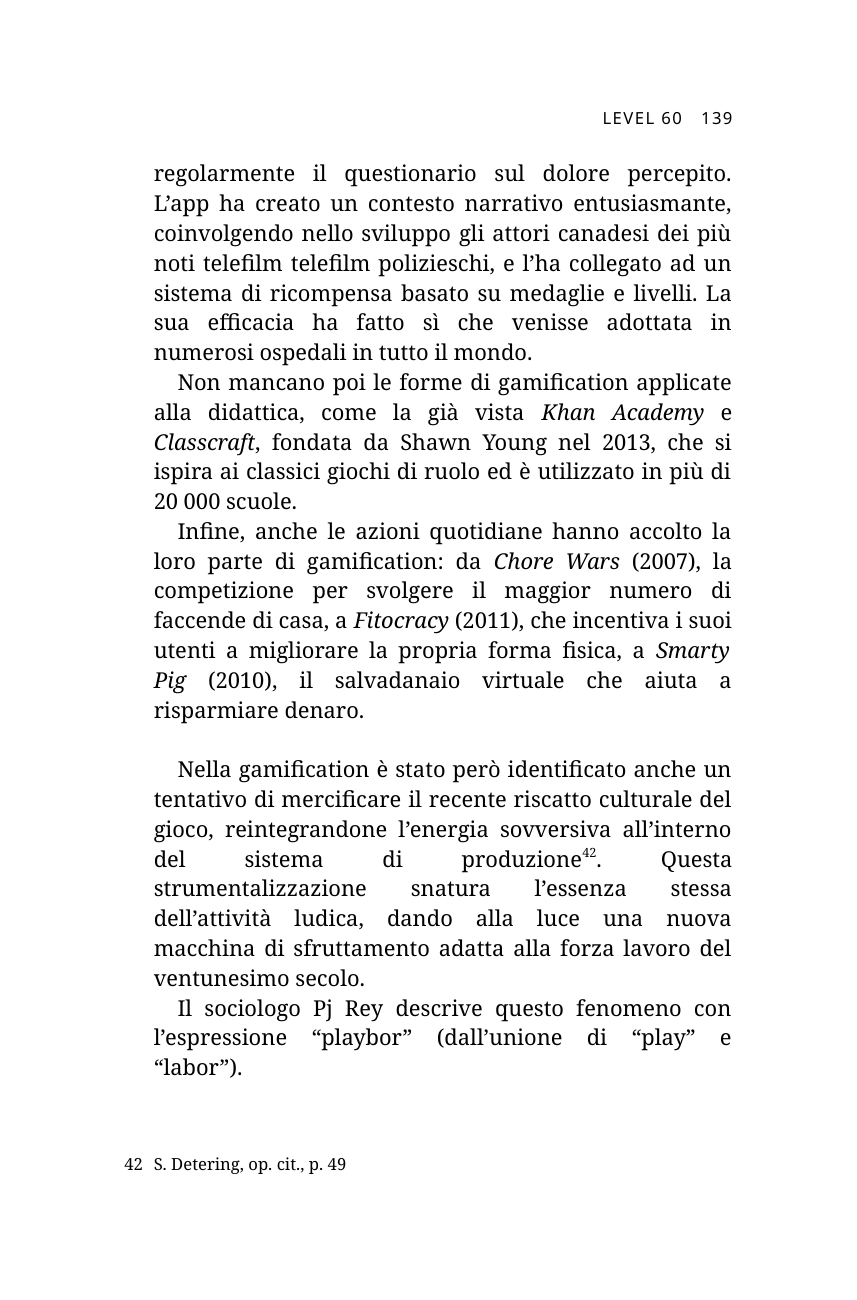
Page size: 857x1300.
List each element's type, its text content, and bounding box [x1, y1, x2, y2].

text Nella gamification è stato però identificato anche un tentativo di mercificare il recente riscatto culturale del gioco, reintegrandone l’energia sovversiva all’interno del sistema di produzione. Questa strumentalizzazione snatura l’essenza stessa dell’attività ludica, dando alla luce una nuova macchina di sfruttamento adatta alla forza lavoro del ventunesimo secolo. [153, 754, 732, 993]
text Infine, anche le azioni quotidiane hanno accolto la loro parte di gamification: da Chore Wars (2007), la competizione per svolgere il maggior numero di faccende di casa, a Fitocracy (2011), che incentiva i suoi utenti a migliorare la propria forma fisica, a Smarty Pig (2010), il salvadanaio virtuale che aiuta a risparmiare denaro. [153, 516, 732, 724]
text regolarmente il questionario sul dolore percepito. L’app ha creato un contesto narrativo entusiasmante, coinvolgendo nello sviluppo gli attori canadesi dei più noti telefilm telefilm polizieschi, e l’ha collegato ad un sistema di ricompensa basato su medaglie e livelli. La sua efficacia ha fatto sì che venisse adottata in numerosi ospedali in tutto il mondo. [153, 158, 732, 367]
text Non mancano poi le forme di gamification applicate alla didattica, come la già vista Khan Academy e Classcraft, fondata da Shawn Young nel 2013, che si ispira ai classici giochi di ruolo ed è utilizzato in più di 20 000 scuole. [153, 367, 732, 516]
text Il sociologo Pj Rey descrive questo fenomeno con l’espressione “playbor” (dall’unione di “play” e “labor”). [153, 993, 732, 1082]
text S. Detering, op. cit., p. 49 [124, 1152, 732, 1175]
